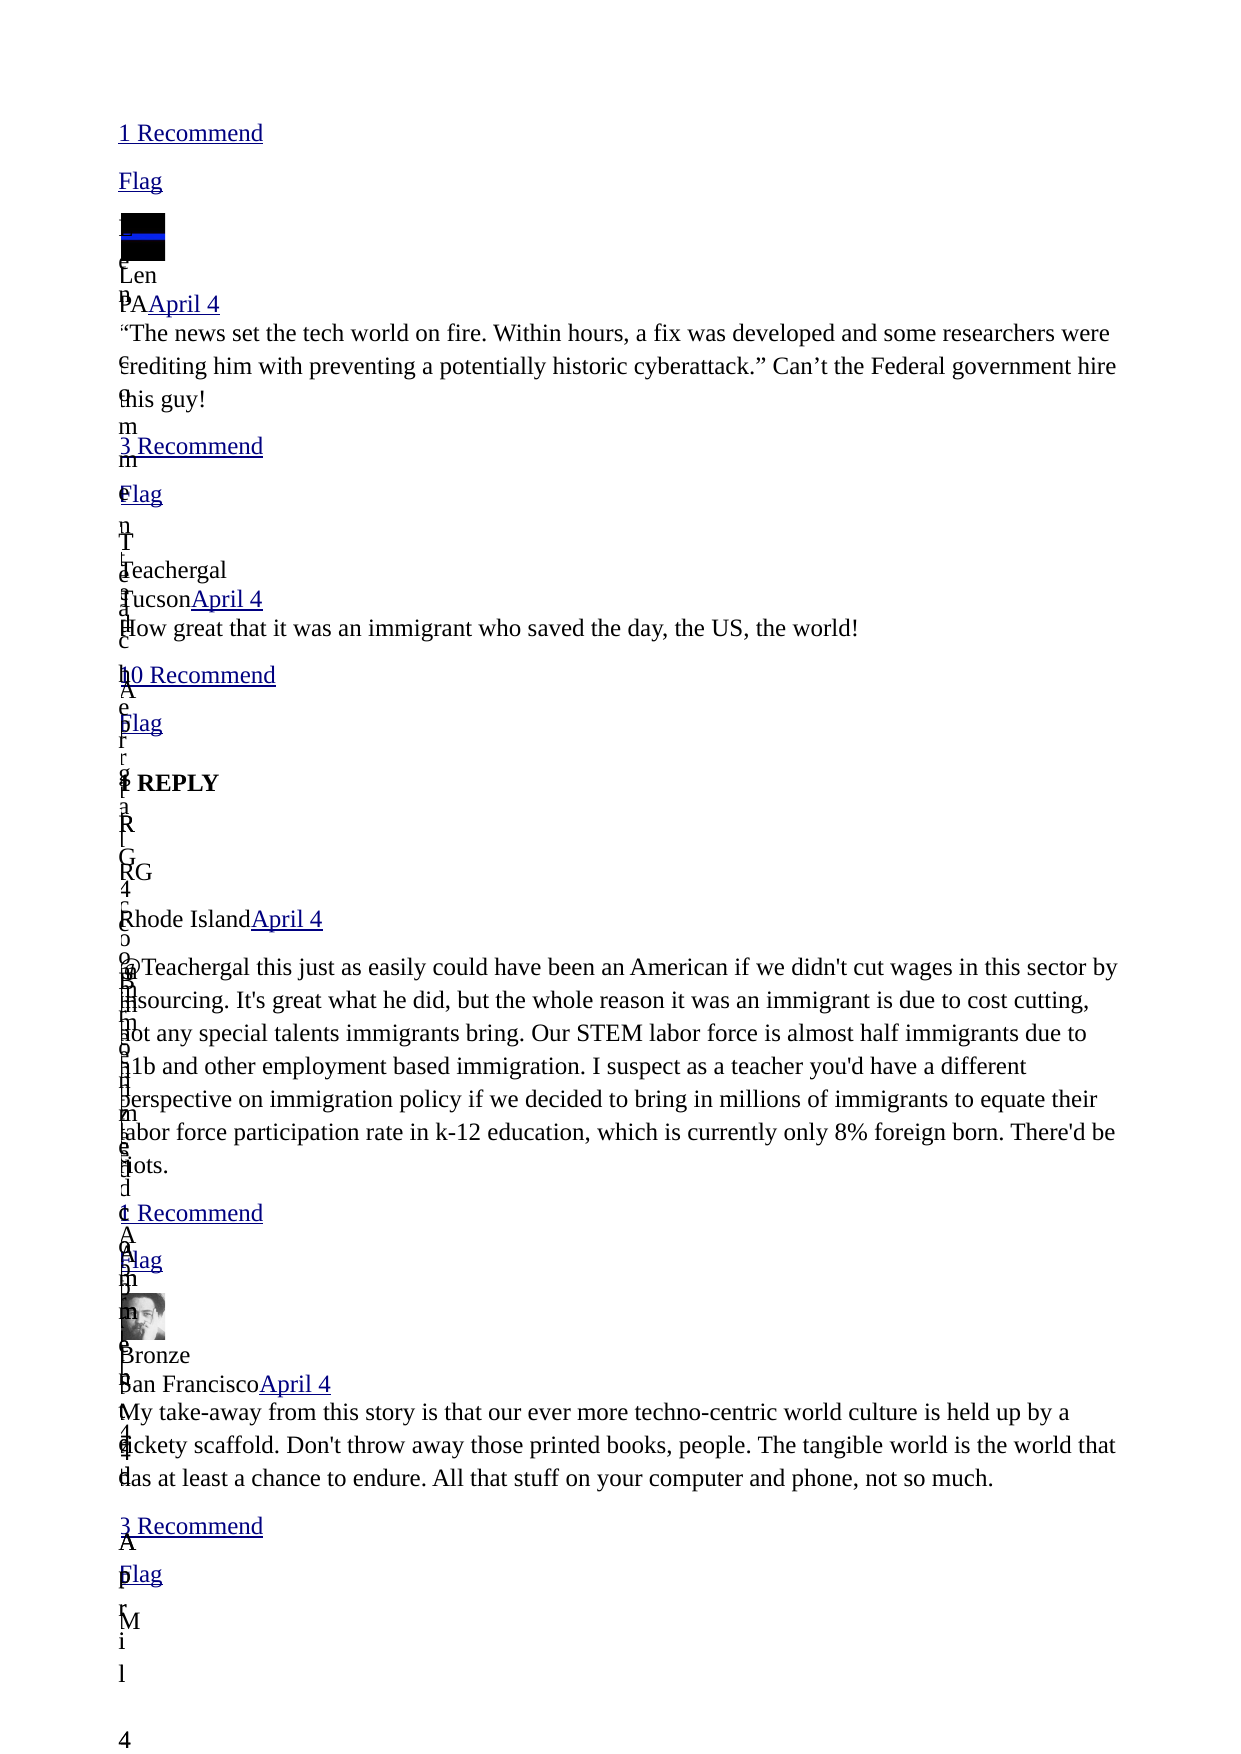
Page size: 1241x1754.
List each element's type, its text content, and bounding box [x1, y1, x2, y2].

picture [121, 1293, 166, 1340]
text Flag [123, 1246, 1122, 1274]
text Len [121, 260, 1122, 289]
text RG [121, 857, 1122, 886]
text San FranciscoApril 4 [121, 1369, 1122, 1397]
subtitle 1 REPLY [123, 768, 1122, 797]
text Teachergal [121, 555, 1122, 584]
text Flag [121, 479, 1122, 508]
picture [121, 213, 166, 261]
text Flag [121, 708, 1122, 737]
text 1 Recommend [121, 1198, 1122, 1227]
text PAApril 4 [121, 289, 1122, 318]
text Flag [121, 1559, 1122, 1587]
text Bronze [122, 1340, 1122, 1369]
text 10 Recommend [121, 660, 1122, 689]
text “The news set the tech world on fire. Within hours, a fix was developed and some researchers were crediting him with preventing a potentially historic cyberattack.” Can’t the Federal government hire this guy! [121, 318, 1122, 412]
text R [122, 809, 1122, 838]
text Rhode IslandApril 4 [121, 904, 1122, 933]
text 3 Recommend [121, 431, 1122, 460]
picture [122, 1309, 127, 1318]
text Flag [118, 166, 1122, 194]
text T [121, 527, 1122, 555]
text @Teachergal this just as easily could have been an American if we didn't cut wages in this sector by insourcing. It's great what he did, but the whole reason it was an immigrant is due to cost cutting, not any special talents immigrants bring. Our STEM labor force is almost half immigrants due to h1b and other employment based immigration. I suspect as a teacher you'd have a different perspective on immigration policy if we decided to bring in millions of immigrants to equate their labor force participation rate in k-12 education, which is currently only 8% foreign born. There'd be riots. [121, 952, 1122, 1179]
text My take-away from this story is that our ever more techno-centric world culture is held up by a rickety scaffold. Don't throw away those printed books, people. The tangible world is the world that has at least a chance to endure. All that stuff on your computer and phone, not so much. [121, 1397, 1122, 1492]
text 1 Recommend [118, 118, 1122, 147]
text M [121, 1606, 1122, 1635]
text How great that it was an immigrant who saved the day, the US, the world! [121, 613, 1122, 642]
text TucsonApril 4 [121, 584, 1122, 613]
text 3 Recommend [121, 1511, 1122, 1540]
